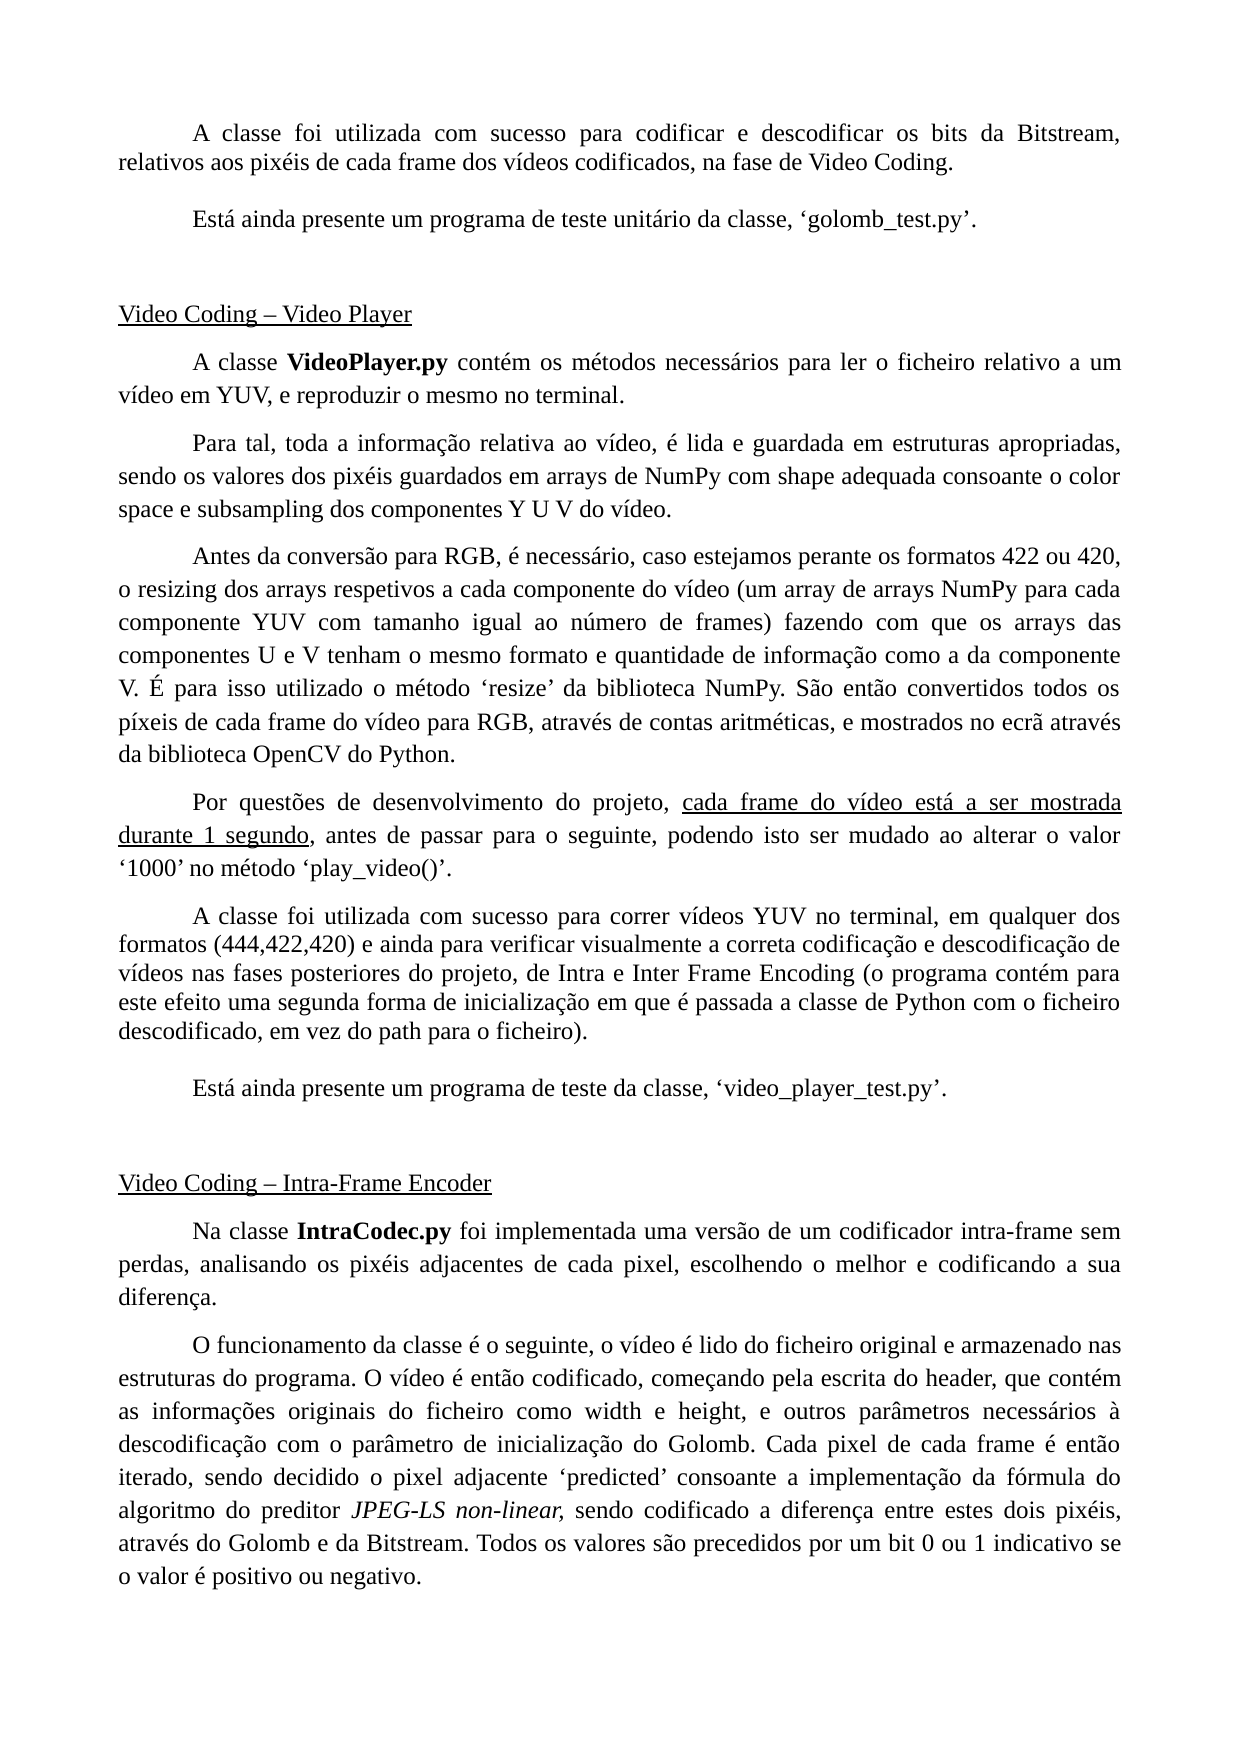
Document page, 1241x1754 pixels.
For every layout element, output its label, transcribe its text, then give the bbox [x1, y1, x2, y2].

text Antes da conversão para RGB, é necessário, caso estejamos perante os formatos 422 ou 420, o resizing dos arrays respetivos a cada componente do vídeo (um array de arrays NumPy para cada componente YUV com tamanho igual ao número de frames) fazendo com que os arrays das componentes U e V tenham o mesmo formato e quantidade de informação como a da componente V. É para isso utilizado o método ‘resize’ da biblioteca NumPy. São então convertidos todos os píxeis de cada frame do vídeo para RGB, através de contas aritméticas, e mostrados no ecrã através da biblioteca OpenCV do Python. [118, 541, 1122, 768]
text Video Coding – Video Player [118, 299, 1122, 328]
text Video Coding – Intra-Frame Encoder [118, 1168, 1122, 1197]
text Na classe IntraCodec.py foi implementada uma versão de um codificador intra-frame sem perdas, analisando os pixéis adjacentes de cada pixel, escolhendo o melhor e codificando a sua diferença. [118, 1216, 1122, 1311]
text Está ainda presente um programa de teste unitário da classe, ‘golomb_test.py’. [118, 204, 1122, 233]
text Está ainda presente um programa de teste da classe, ‘video_player_test.py’. [118, 1073, 1122, 1102]
text A classe foi utilizada com sucesso para correr vídeos YUV no terminal, em qualquer dos formatos (444,422,420) e ainda para verificar visualmente a correta codificação e descodificação de vídeos nas fases posteriores do projeto, de Intra e Inter Frame Encoding (o programa contém para este efeito uma segunda forma de inicialização em que é passada a classe de Python com o ficheiro descodificado, em vez do path para o ficheiro). [118, 901, 1122, 1044]
text O funcionamento da classe é o seguinte, o vídeo é lido do ficheiro original e armazenado nas estruturas do programa. O vídeo é então codificado, começando pela escrita do header, que contém as informações originais do ficheiro como width e height, e outros parâmetros necessários à descodificação com o parâmetro de inicialização do Golomb. Cada pixel de cada frame é então iterado, sendo decidido o pixel adjacente ‘predicted’ consoante a implementação da fórmula do algoritmo do preditor JPEG-LS non-linear, sendo codificado a diferença entre estes dois pixéis, através do Golomb e da Bitstream. Todos os valores são precedidos por um bit 0 ou 1 indicativo se o valor é positivo ou negativo. [118, 1330, 1122, 1590]
text Por questões de desenvolvimento do projeto, cada frame do vídeo está a ser mostrada durante 1 segundo, antes de passar para o seguinte, podendo isto ser mudado ao alterar o valor ‘1000’ no método ‘play_video()’. [118, 787, 1122, 882]
text A classe foi utilizada com sucesso para codificar e descodificar os bits da Bitstream, relativos aos pixéis de cada frame dos vídeos codificados, na fase de Video Coding. [118, 118, 1122, 176]
text Para tal, toda a informação relativa ao vídeo, é lida e guardada em estruturas apropriadas, sendo os valores dos pixéis guardados em arrays de NumPy com shape adequada consoante o color space e subsampling dos componentes Y U V do vídeo. [118, 428, 1122, 523]
text A classe VideoPlayer.py contém os métodos necessários para ler o ficheiro relativo a um vídeo em YUV, e reproduzir o mesmo no terminal. [118, 347, 1122, 409]
